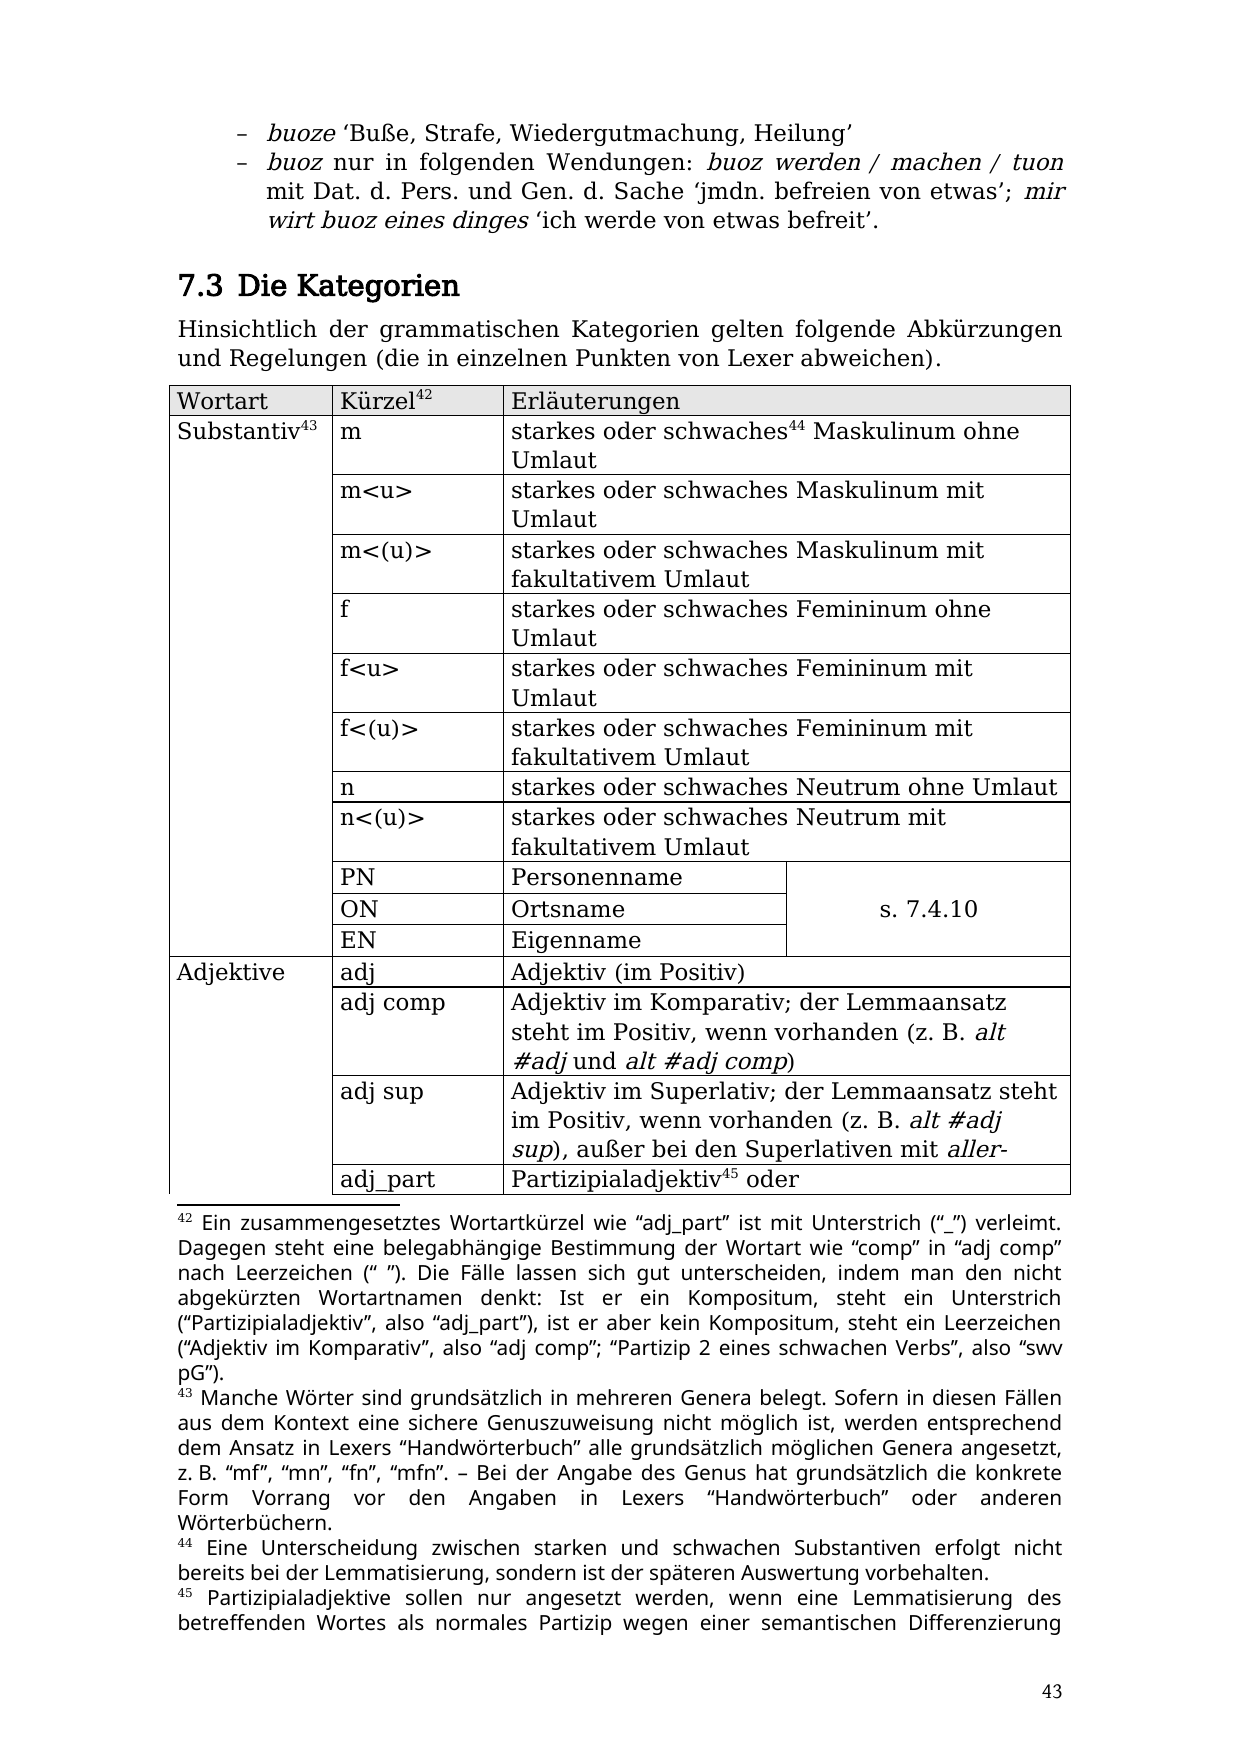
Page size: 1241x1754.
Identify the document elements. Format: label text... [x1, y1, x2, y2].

table_cell [170, 893, 332, 924]
table_cell starkes oder schwaches Neutrum ohne Umlaut [504, 772, 1070, 801]
table_cell [170, 986, 332, 1075]
table_cell starkes oder schwaches Femininum ohne Umlaut [504, 594, 1070, 652]
table_cell n [333, 772, 503, 801]
subtitle Die Kategorien [177, 272, 1063, 301]
table_cell f [333, 594, 503, 652]
table_cell Personenname [504, 862, 786, 893]
table_cell starkes oder schwaches Neutrum mit fakultativem Umlaut [504, 803, 1070, 861]
table_cell starkes oder schwaches Maskulinum mit Umlaut [504, 475, 1070, 534]
table_cell m<u> [333, 475, 503, 534]
table_cell [170, 474, 332, 534]
table_cell [170, 924, 332, 956]
table_cell adj comp [333, 988, 503, 1075]
table_header Wortart [170, 386, 332, 415]
text – buoze ‘Buße, Strafe, Wiedergutmachung, Heilung’ [236, 118, 1063, 147]
table_cell [170, 534, 332, 593]
table_cell Adjektiv im Komparativ; der Lemmaansatz steht im Positiv, wenn vorhanden (z. B. alt #adj und alt #adj comp) [504, 988, 1070, 1075]
table_cell Adjektive [170, 957, 332, 986]
table_cell adj_part [333, 1165, 503, 1194]
table_cell [170, 1164, 332, 1194]
table_cell [170, 801, 332, 861]
table_cell adj sup [333, 1076, 503, 1163]
table_cell [170, 593, 332, 652]
table_cell ON [333, 894, 503, 924]
table_cell Eigenname [504, 925, 786, 956]
table_cell [170, 712, 332, 771]
table_cell n<(u)> [333, 803, 503, 861]
table_cell f<u> [333, 654, 503, 712]
table_header Kürzel [333, 386, 503, 415]
table_header Erläuterungen [504, 386, 1070, 415]
table_cell Substantiv [170, 416, 332, 474]
table_cell [170, 861, 332, 893]
table_cell starkes oder schwaches Femininum mit Umlaut [504, 654, 1070, 712]
table_cell s. 7.4.10 [787, 862, 1070, 956]
text – buoz nur in folgenden Wendungen: buoz werden / machen / tuon mit Dat. d. Pers. und Gen. d. Sache ‘jmdn. befreien von etwas’; mir wirt buoz eines dinges ‘ich werde von etwas befreit’. [236, 147, 1063, 235]
table_cell Adjektiv (im Positiv) [504, 957, 1070, 986]
table_cell Ortsname [504, 894, 786, 924]
table_cell [170, 653, 332, 712]
text Hinsichtlich der grammatischen Kategorien gelten folgende Abkürzungen und Regelungen (die in einzelnen Punkten von Lexer abweichen). [177, 314, 1063, 372]
table_cell starkes oder schwaches Femininum mit fakultativem Umlaut [504, 713, 1070, 771]
table_cell starkes oder schwaches Maskulinum ohne Umlaut [504, 416, 1070, 474]
table_cell m [333, 416, 503, 474]
table_cell Adjektiv im Superlativ; der Lemmaansatz steht im Positiv, wenn vorhanden (z. B. alt #adj sup), außer bei den Superlativen mit aller- [504, 1076, 1070, 1163]
table_cell Partizipialadjektiv oder [504, 1165, 1070, 1194]
table_cell [170, 771, 332, 801]
table_cell adj [333, 957, 503, 986]
table_cell [170, 1075, 332, 1163]
table_cell starkes oder schwaches Maskulinum mit fakultativem Umlaut [504, 535, 1070, 593]
table_cell m<(u)> [333, 535, 503, 593]
table_cell EN [333, 925, 503, 956]
table_cell f<(u)> [333, 713, 503, 771]
table_cell PN [333, 862, 503, 893]
